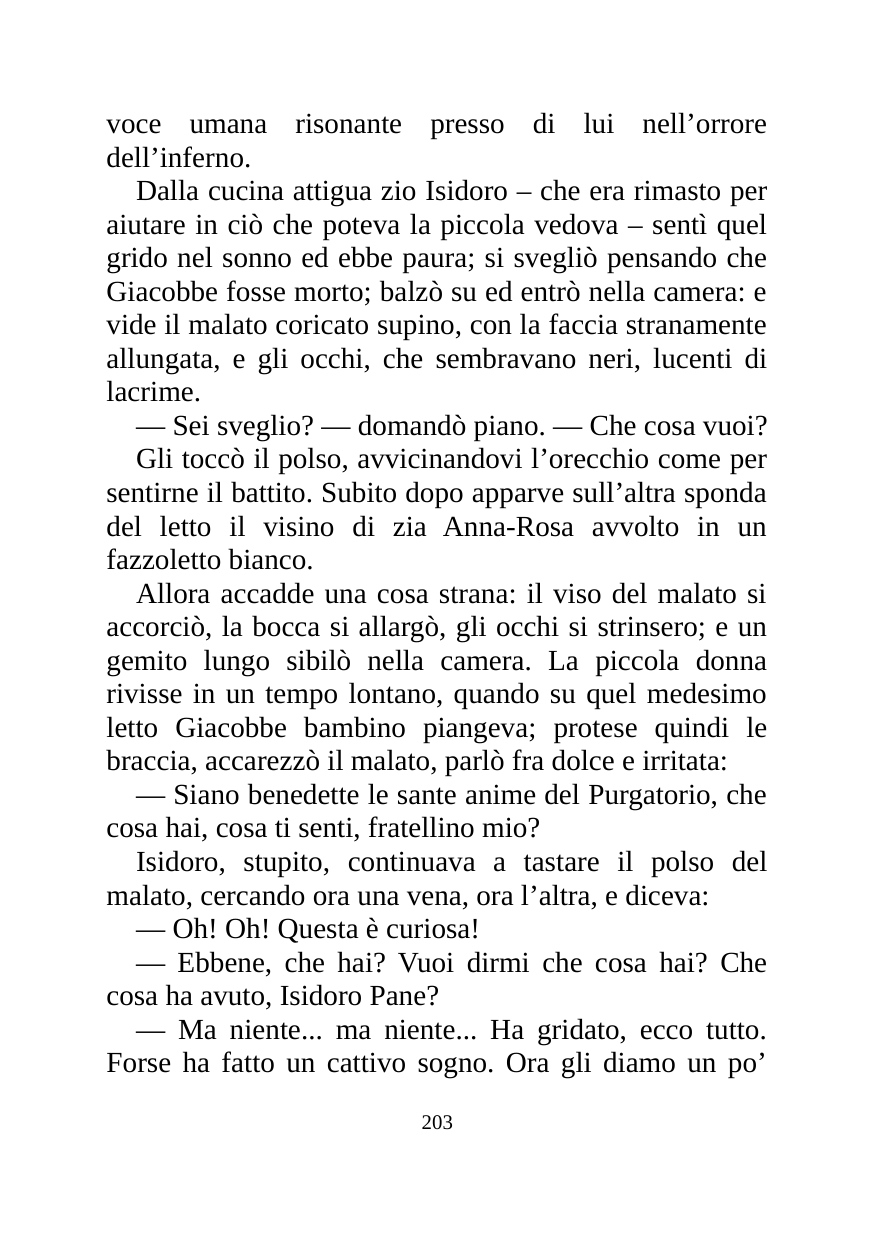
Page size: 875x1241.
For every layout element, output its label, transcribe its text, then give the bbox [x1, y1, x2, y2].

text — Oh! Oh! Questa è curiosa! [106, 911, 768, 945]
text voce umana risonante presso di lui nell’orrore dell’inferno. [106, 106, 768, 173]
text — Ebbene, che hai? Vuoi dirmi che cosa hai? Che cosa ha avuto, Isidoro Pane? [106, 945, 768, 1012]
text Allora accadde una cosa strana: il viso del malato si accorciò, la bocca si allargò, gli occhi si strinsero; e un gemito lungo sibilò nella camera. La piccola donna rivisse in un tempo lontano, quando su quel medesimo letto Giacobbe bambino piangeva; protese quindi le braccia, accarezzò il malato, parlò fra dolce e irritata: [106, 576, 768, 777]
text Gli toccò il polso, avvicinandovi l’orecchio come per sentirne il battito. Subito dopo apparve sull’altra sponda del letto il visino di zia Anna-Rosa avvolto in un fazzoletto bianco. [106, 442, 768, 576]
text — Sei sveglio? — domandò piano. — Che cosa vuoi? [106, 408, 768, 442]
text Isidoro, stupito, continuava a tastare il polso del malato, cercando ora una vena, ora l’altra, e diceva: [106, 844, 768, 911]
text Dalla cucina attigua zio Isidoro – che era rimasto per aiutare in ciò che poteva la piccola vedova – sentì quel grido nel sonno ed ebbe paura; si svegliò pensando che Giacobbe fosse morto; balzò su ed entrò nella camera: e vide il malato coricato supino, con la faccia stranamente allungata, e gli occhi, che sembravano neri, lucenti di lacrime. [106, 173, 768, 408]
text — Siano benedette le sante anime del Purgatorio, che cosa hai, cosa ti senti, fratellino mio? [106, 777, 768, 844]
text — Ma niente... ma niente... Ha gridato, ecco tutto. Forse ha fatto un cattivo sogno. Ora gli diamo un po’ [106, 1012, 768, 1079]
